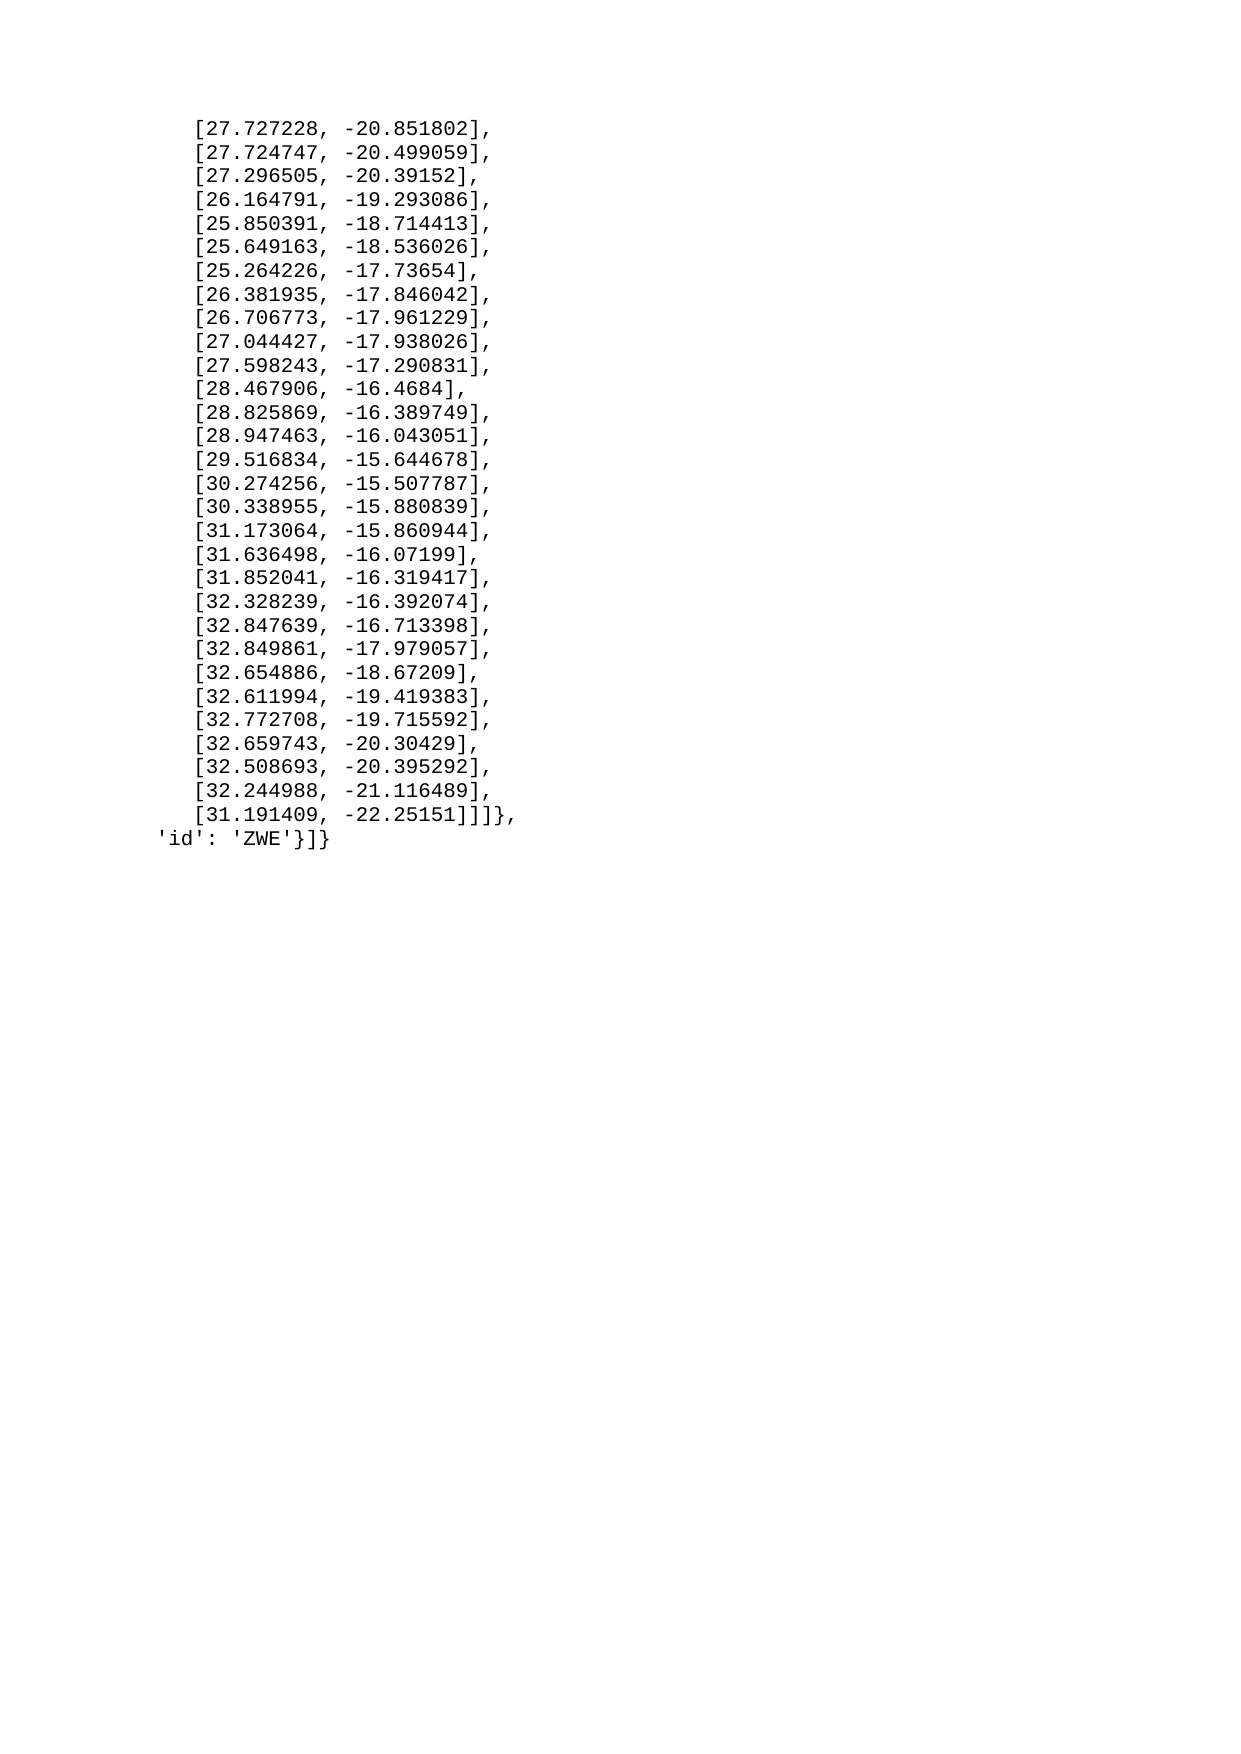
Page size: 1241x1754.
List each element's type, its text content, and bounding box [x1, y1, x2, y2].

text [26.706773, -17.961229], [118, 307, 1122, 331]
text [27.724747, -20.499059], [118, 142, 1122, 165]
text [25.264226, -17.73654], [118, 260, 1122, 284]
text 'id': 'ZWE'}]} [118, 827, 1122, 851]
text [32.849861, -17.979057], [118, 638, 1122, 662]
text [27.296505, -20.39152], [118, 165, 1122, 189]
text [31.191409, -22.25151]]]}, [118, 804, 1122, 827]
text [25.649163, -18.536026], [118, 236, 1122, 260]
text [30.338955, -15.880839], [118, 496, 1122, 520]
text [28.825869, -16.389749], [118, 402, 1122, 426]
text [32.847639, -16.713398], [118, 615, 1122, 638]
text [32.611994, -19.419383], [118, 686, 1122, 709]
text [27.598243, -17.290831], [118, 354, 1122, 378]
text [32.328239, -16.392074], [118, 591, 1122, 615]
text [28.947463, -16.043051], [118, 426, 1122, 449]
text [28.467906, -16.4684], [118, 378, 1122, 402]
text [31.173064, -15.860944], [118, 520, 1122, 544]
text [29.516834, -15.644678], [118, 449, 1122, 473]
text [32.772708, -19.715592], [118, 709, 1122, 733]
text [26.164791, -19.293086], [118, 189, 1122, 213]
text [32.659743, -20.30429], [118, 733, 1122, 757]
text [32.508693, -20.395292], [118, 757, 1122, 780]
text [31.636498, -16.07199], [118, 544, 1122, 567]
text [31.852041, -16.319417], [118, 567, 1122, 591]
text [27.044427, -17.938026], [118, 331, 1122, 354]
text [32.654886, -18.67209], [118, 662, 1122, 686]
text [25.850391, -18.714413], [118, 213, 1122, 236]
text [26.381935, -17.846042], [118, 284, 1122, 307]
text [32.244988, -21.116489], [118, 780, 1122, 804]
text [30.274256, -15.507787], [118, 473, 1122, 496]
text [27.727228, -20.851802], [118, 118, 1122, 142]
